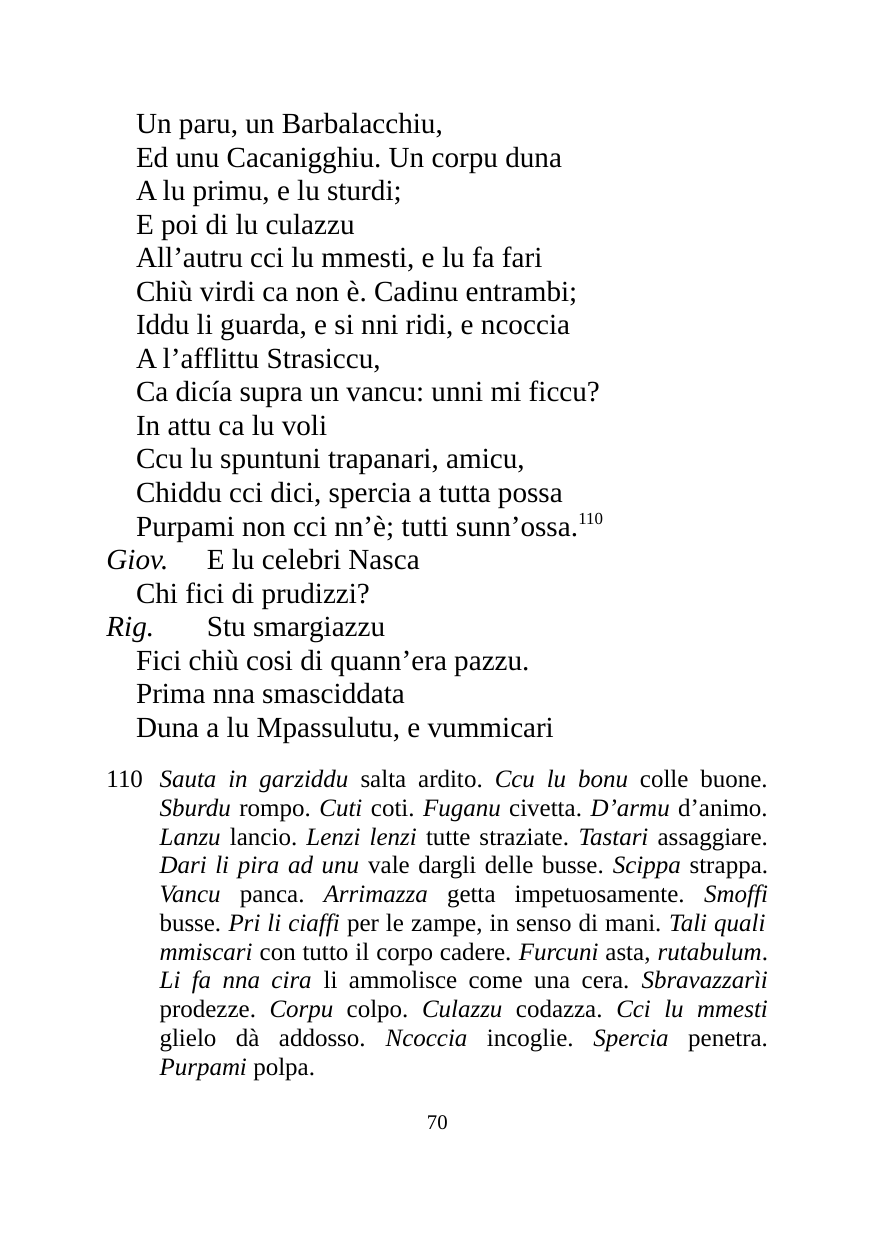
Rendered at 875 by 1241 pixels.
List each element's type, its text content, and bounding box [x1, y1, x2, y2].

text Giov. E lu celebri Nasca Chi fici di prudizzi? [106, 542, 768, 609]
text Rig. Stu smargiazzu Fici chiù cosi di quann’era pazzu. Prima nna smasciddata Duna a lu Mpassulutu, e vummicari [106, 609, 768, 743]
text Sauta in garziddu salta ardito. Ccu lu bonu colle buone. Sburdu rompo. Cuti coti. Fuganu civetta. D’armu d’animo. Lanzu lancio. Lenzi lenzi tutte straziate. Tastari assaggiare. Dari li pira ad unu vale dargli delle busse. Scippa strappa. Vancu panca. Arrimazza getta impetuosamente. Smoffi busse. Pri li ciaffi per le zampe, in senso di mani. Tali quali mmiscari con tutto il corpo cadere. Furcuni asta, rutabulum. Li fa nna cira li ammolisce come una cera. Sbravazzarìi prodezze. Corpu colpo. Culazzu codazza. Cci lu mmesti glielo dà addosso. Ncoccia incoglie. Spercia penetra. Purpami polpa. [106, 764, 768, 1080]
text Un paru, un Barbalacchiu, Ed unu Cacanigghiu. Un corpu duna A lu primu, e lu sturdi; E poi di lu culazzu All’autru cci lu mmesti, e lu fa fari Chiù virdi ca non è. Cadinu entrambi; Iddu li guarda, e si nni ridi, e ncoccia A l’afflittu Strasiccu, Ca dicía supra un vancu: unni mi ficcu? In attu ca lu voli Ccu lu spuntuni trapanari, amicu, Chiddu cci dici, spercia a tutta possa Purpami non cci nn’è; tutti sunn’ossa. [106, 106, 768, 542]
